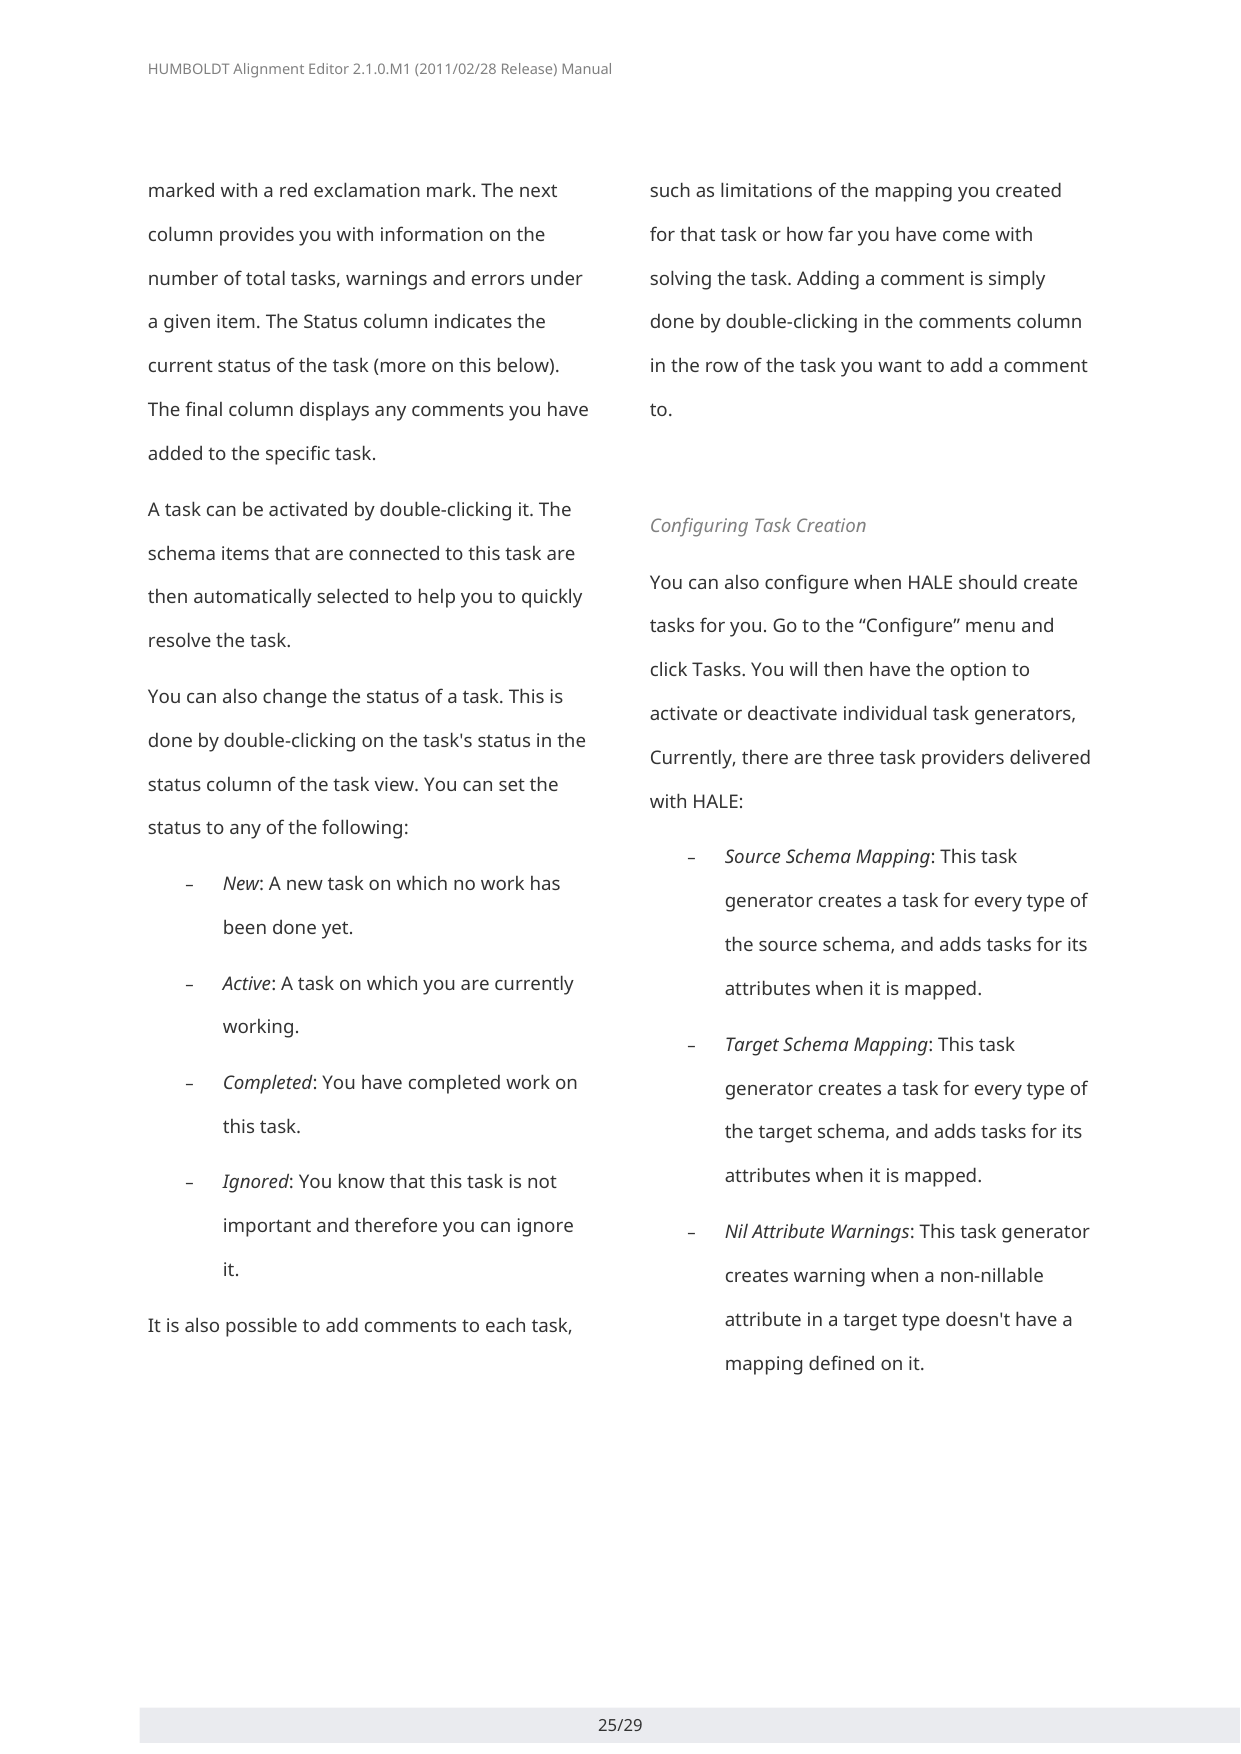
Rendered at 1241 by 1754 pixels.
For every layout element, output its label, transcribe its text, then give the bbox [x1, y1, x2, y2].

text It is also possible to add comments to each task, [148, 1312, 591, 1338]
list Active: A task on which you are currently working. [185, 970, 591, 1039]
list Source Schema Mapping: This task generator creates a task for every type of the source schema, and adds tasks for its attributes when it is mapped. [687, 844, 1092, 1001]
text marked with a red exclamation mark. The next column provides you with information on the number of total tasks, warnings and errors under a given item. The Status column indicates the current status of the task (more on this below). The final column displays any comments you have added to the specific task. [148, 177, 591, 466]
list Target Schema Mapping: This task generator creates a task for every type of the target schema, and adds tasks for its attributes when it is mapped. [687, 1031, 1092, 1188]
text A task can be activated by double-clicking it. The schema items that are connected to this task are then automatically selected to help you to quickly resolve the task. [148, 496, 591, 653]
list New: A new task on which no work has been done yet. [185, 870, 591, 940]
subtitle Configuring Task Creation [649, 513, 1092, 538]
list Nil Attribute Warnings: This task generator creates warning when a non-nillable attribute in a target type doesn't have a mapping defined on it. [687, 1218, 1092, 1375]
text such as limitations of the mapping you created for that task or how far you have come with solving the task. Adding a comment is simply done by double-clicking in the comments column in the row of the task you want to add a comment to. [649, 177, 1092, 422]
text You can also configure when HALE should create tasks for you. Go to the “Configure” menu and click Tasks. You will then have the option to activate or deactivate individual task generators, Currently, there are three task providers delivered with HALE: [649, 569, 1092, 814]
list Completed: You have completed work on this task. [185, 1069, 591, 1139]
text You can also change the status of a task. This is done by double-clicking on the task's status in the status column of the task view. You can set the status to any of the following: [148, 683, 591, 840]
list Ignored: You know that this task is not important and therefore you can ignore it. [185, 1169, 591, 1282]
